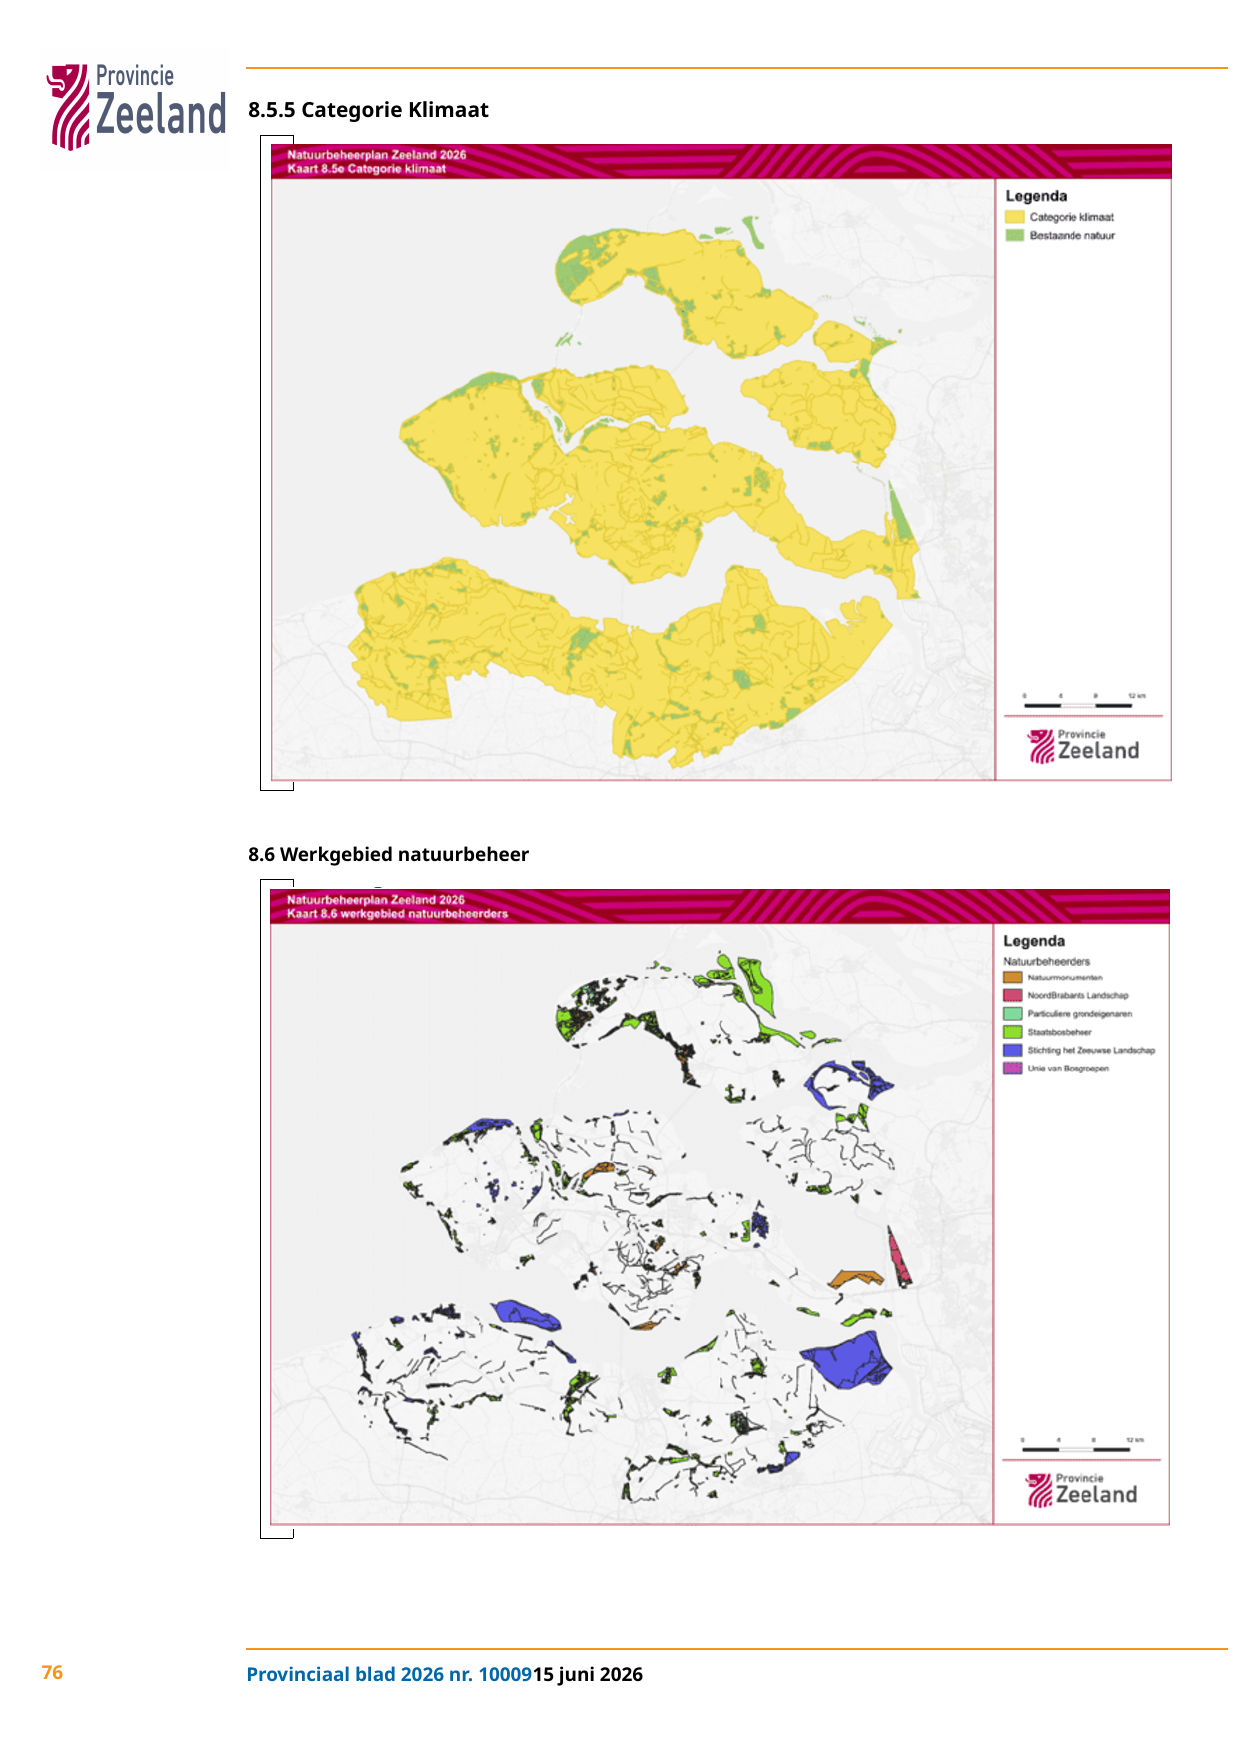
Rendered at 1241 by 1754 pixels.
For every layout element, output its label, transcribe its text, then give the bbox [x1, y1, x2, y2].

picture [41, 47, 231, 172]
picture [268, 887, 1173, 1529]
text 8.5.5 Categorie Klimaat [248, 95, 1152, 123]
text 8.6 Werkgebied natuurbeheer [248, 841, 1152, 867]
picture [268, 144, 1173, 782]
